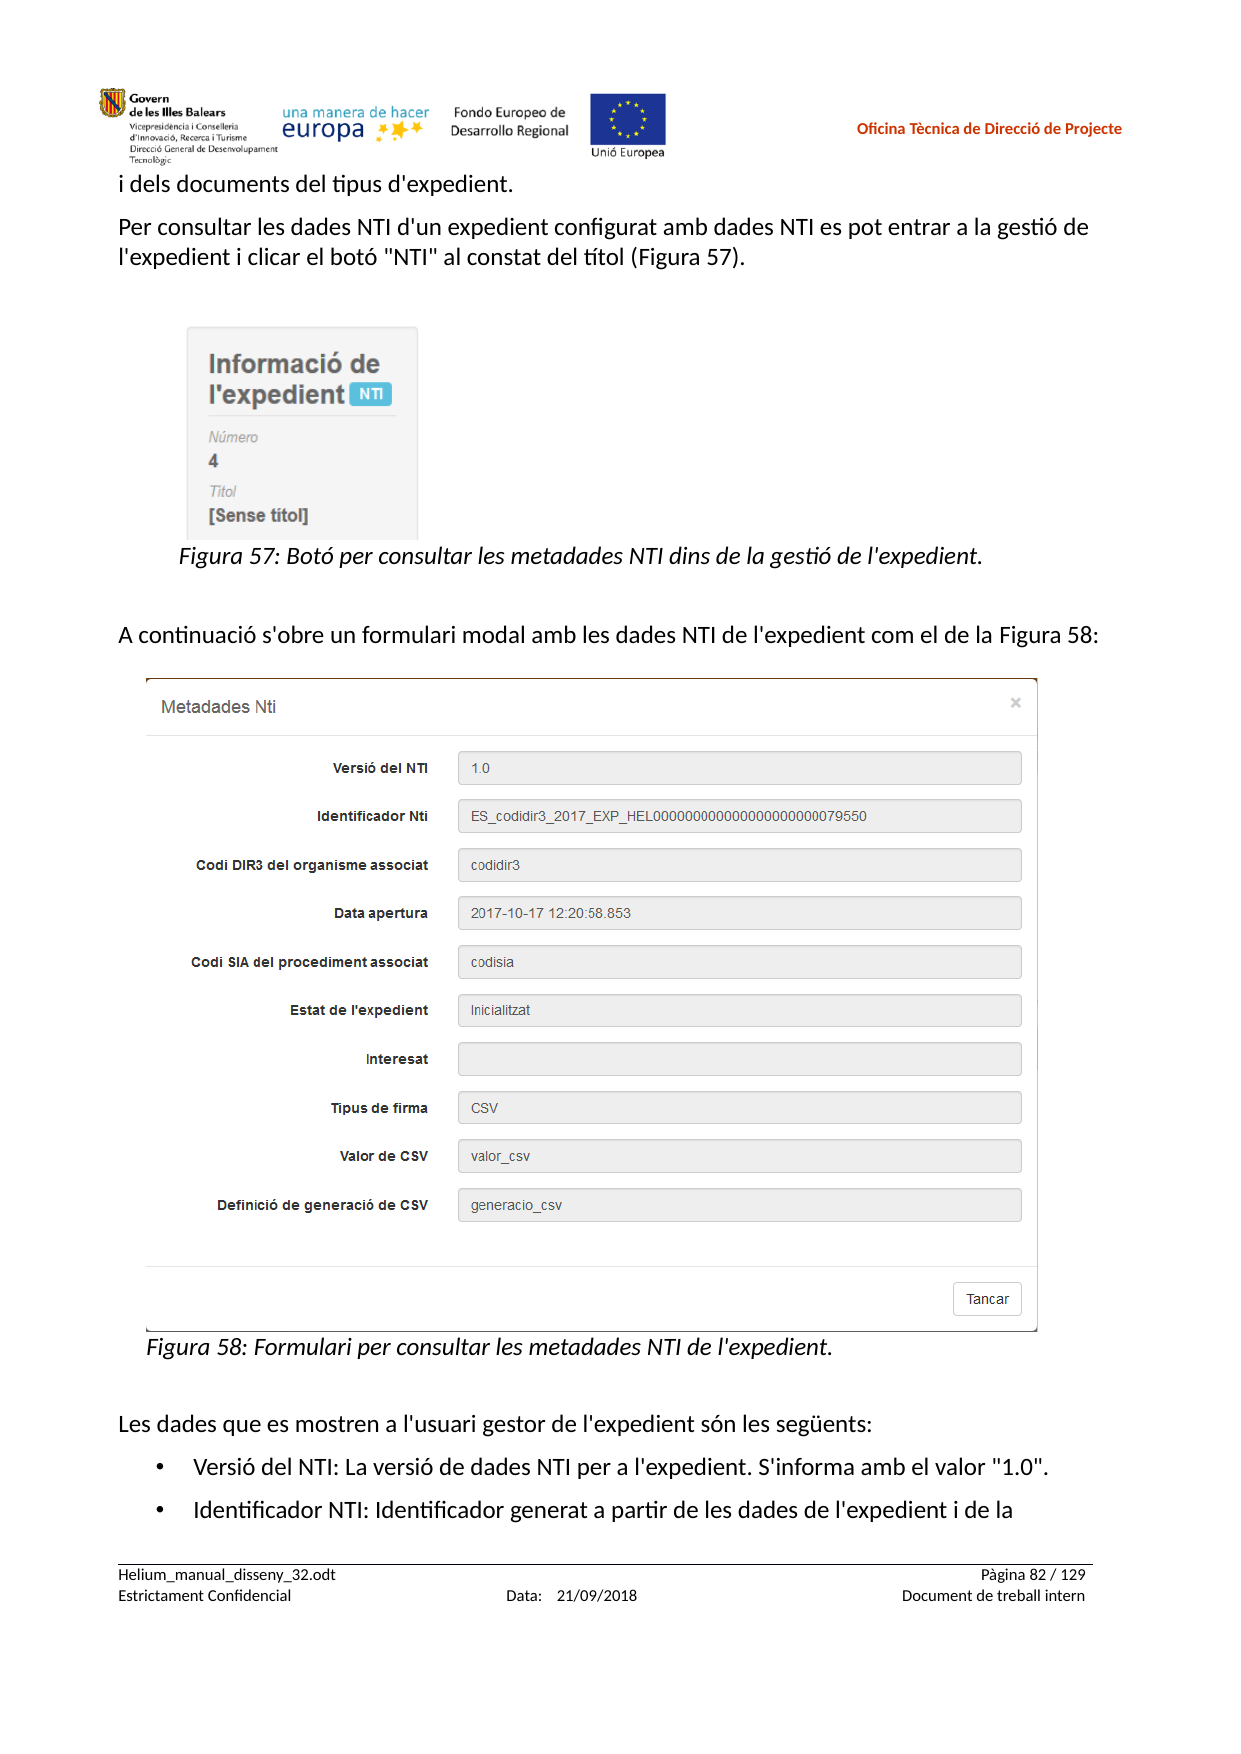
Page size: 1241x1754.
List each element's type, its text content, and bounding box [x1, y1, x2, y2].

list Versió del NTI: La versió de dades NTI per a l'expedient. S'informa amb el valor "1.0". [156, 1451, 1122, 1482]
text Per consultar les dades NTI d'un expedient configurat amb dades NTI es pot entrar a la gestió de l'expedient i clicar el botó "NTI" al constat del títol (Figura 57). [118, 211, 1122, 272]
list Identificador NTI: Identificador generat a partir de les dades de l'expedient i de la [156, 1494, 1122, 1525]
picture [178, 322, 428, 540]
text Figura 57: Botó per consultar les metadades NTI dins de la gestió de l'expedient. [179, 322, 1037, 571]
picture [146, 678, 1038, 1332]
text Les dades que es mostren a l'usuari gestor de l'expedient són les següents: [118, 1408, 1122, 1439]
text i dels documents del tipus d'expedient. [118, 168, 1122, 198]
text Figura 58: Formulari per consultar les metadades NTI de l'expedient. [146, 1332, 1094, 1362]
text A continuació s'obre un formulari modal amb les dades NTI de l'expedient com el de la Figura 58: [118, 619, 1122, 650]
picture [99, 87, 668, 166]
